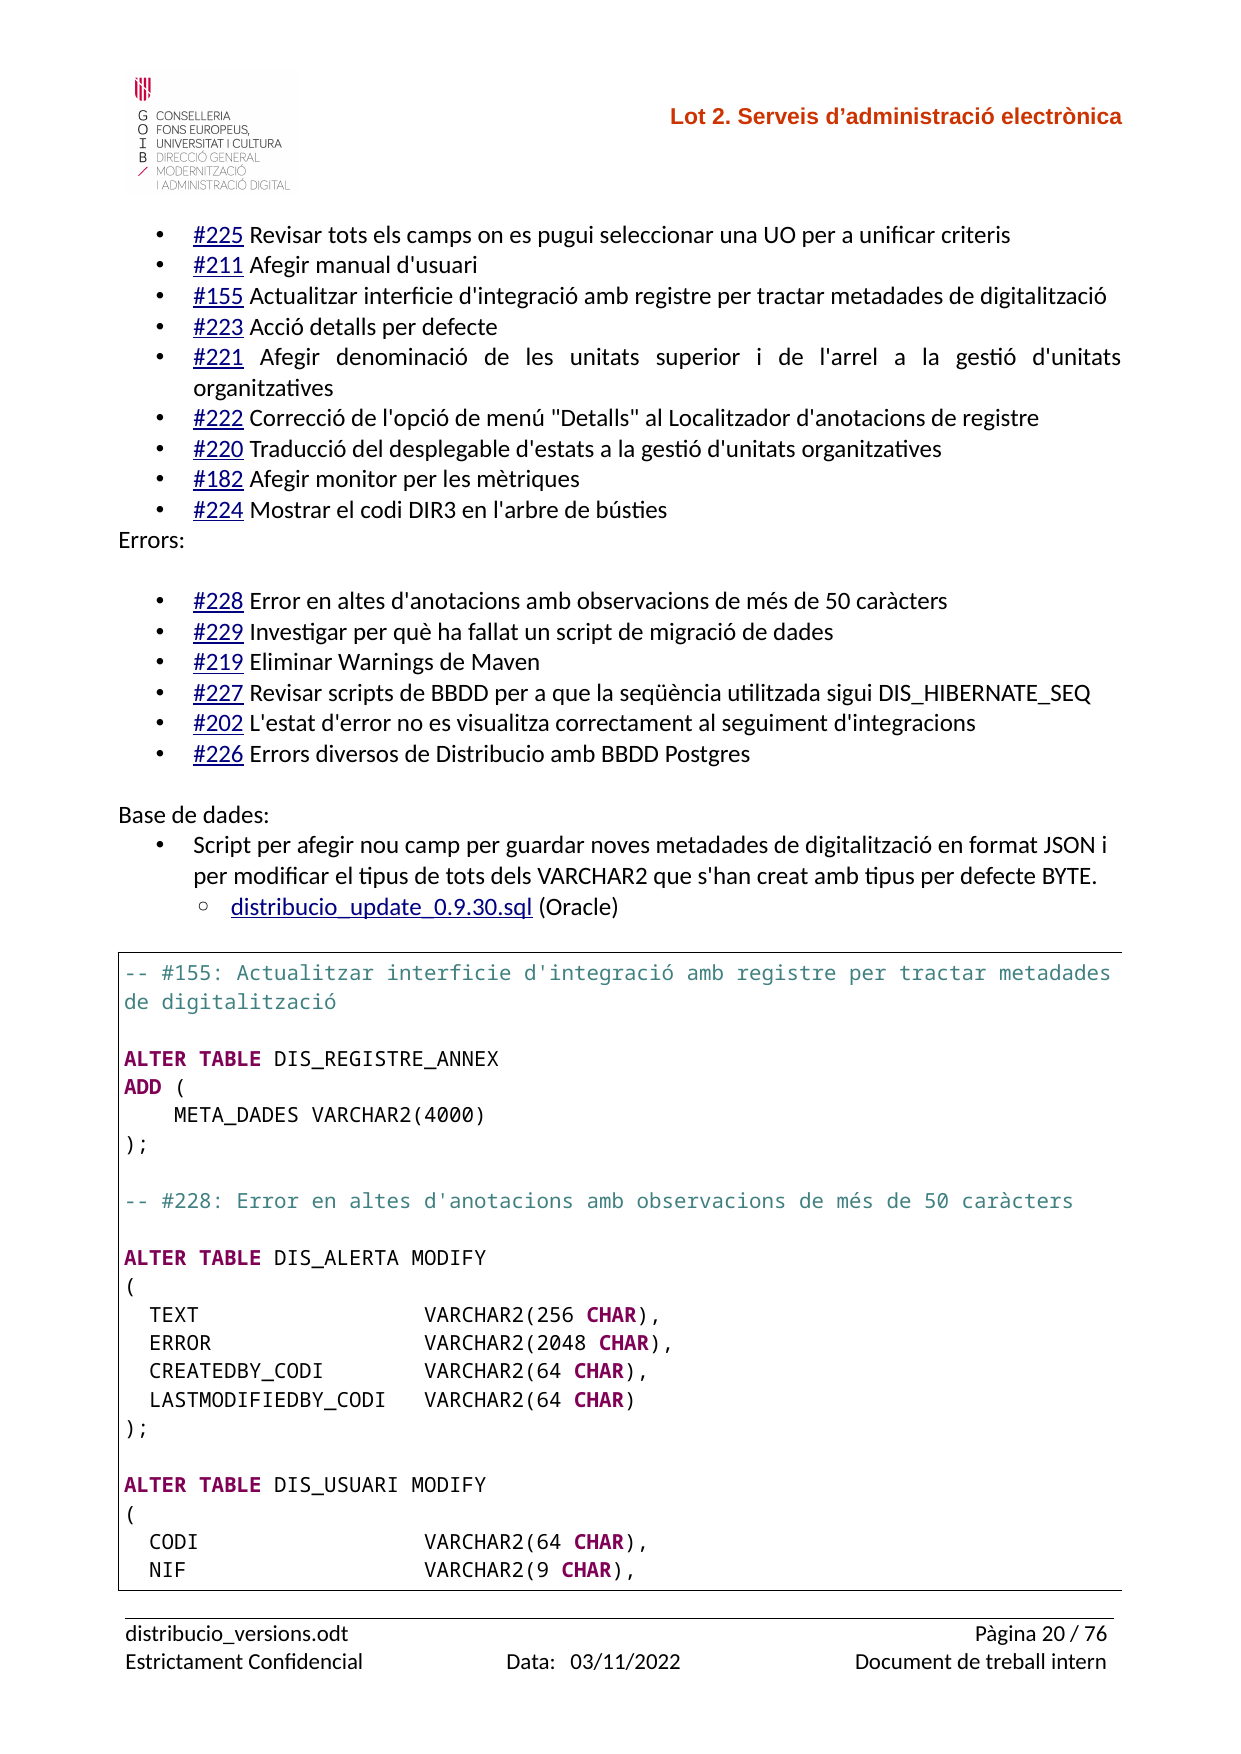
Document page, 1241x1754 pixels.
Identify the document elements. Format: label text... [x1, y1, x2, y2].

list distribucio_update_0.9.30.sql (Oracle) [193, 891, 1122, 921]
list #222 Correcció de l'opció de menú "Detalls" al Localitzador d'anotacions de registre [156, 402, 1122, 433]
list #219 Eliminar Warnings de Maven [156, 646, 1122, 677]
text Base de dades: [118, 799, 1122, 829]
list #229 Investigar per què ha fallat un script de migració de dades [156, 616, 1122, 646]
list #220 Traducció del desplegable d'estats a la gestió d'unitats organitzatives [156, 433, 1122, 463]
list #227 Revisar scripts de BBDD per a que la seqüència utilitzada sigui DIS_HIBERNATE_SEQ [156, 677, 1122, 707]
list #224 Mostrar el codi DIR3 en l'arbre de bústies [156, 494, 1122, 524]
list #225 Revisar tots els camps on es pugui seleccionar una UO per a unificar criteris [156, 219, 1122, 250]
list #221 Afegir denominació de les unitats superior i de l'arrel a la gestió d'unitats organitzatives [156, 341, 1122, 402]
list #182 Afegir monitor per les mètriques [156, 463, 1122, 494]
list Script per afegir nou camp per guardar noves metadades de digitalització en format JSON i per modificar el tipus de tots dels VARCHAR2 que s'han creat amb tipus per defecte BYTE. [156, 829, 1122, 891]
table_header -- #155: Actualitzar interficie d'integració amb registre per tractar metadades de digitalització ALTER TABLE DIS_REGISTRE_ANNEX ADD ( META_DADES VARCHAR2(4000) ); -- #228: Error en altes d'anotacions amb observacions de més de 50 caràcters ALTER TABLE DIS_ALERTA MODIFY ( TEXT VARCHAR2(256 CHAR), ERROR VARCHAR2(2048 CHAR), CREATEDBY_CODI VARCHAR2(64 CHAR), LASTMODIFIEDBY_CODI VARCHAR2(64 CHAR) ); ALTER TABLE DIS_USUARI MODIFY ( CODI VARCHAR2(64 CHAR), NIF VARCHAR2(9 CHAR), [119, 953, 1122, 1590]
list #202 L'estat d'error no es visualitza correctament al seguiment d'integracions [156, 707, 1122, 738]
list #228 Error en altes d'anotacions amb observacions de més de 50 caràcters [156, 585, 1122, 616]
list #226 Errors diversos de Distribucio amb BBDD Postgres [156, 738, 1122, 768]
list #223 Acció detalls per defecte [156, 311, 1122, 341]
list #155 Actualitzar interficie d'integració amb registre per tractar metadades de digitalització [156, 280, 1122, 311]
picture [126, 70, 299, 197]
list #211 Afegir manual d'usuari [156, 250, 1122, 280]
text Errors: [118, 524, 1122, 555]
